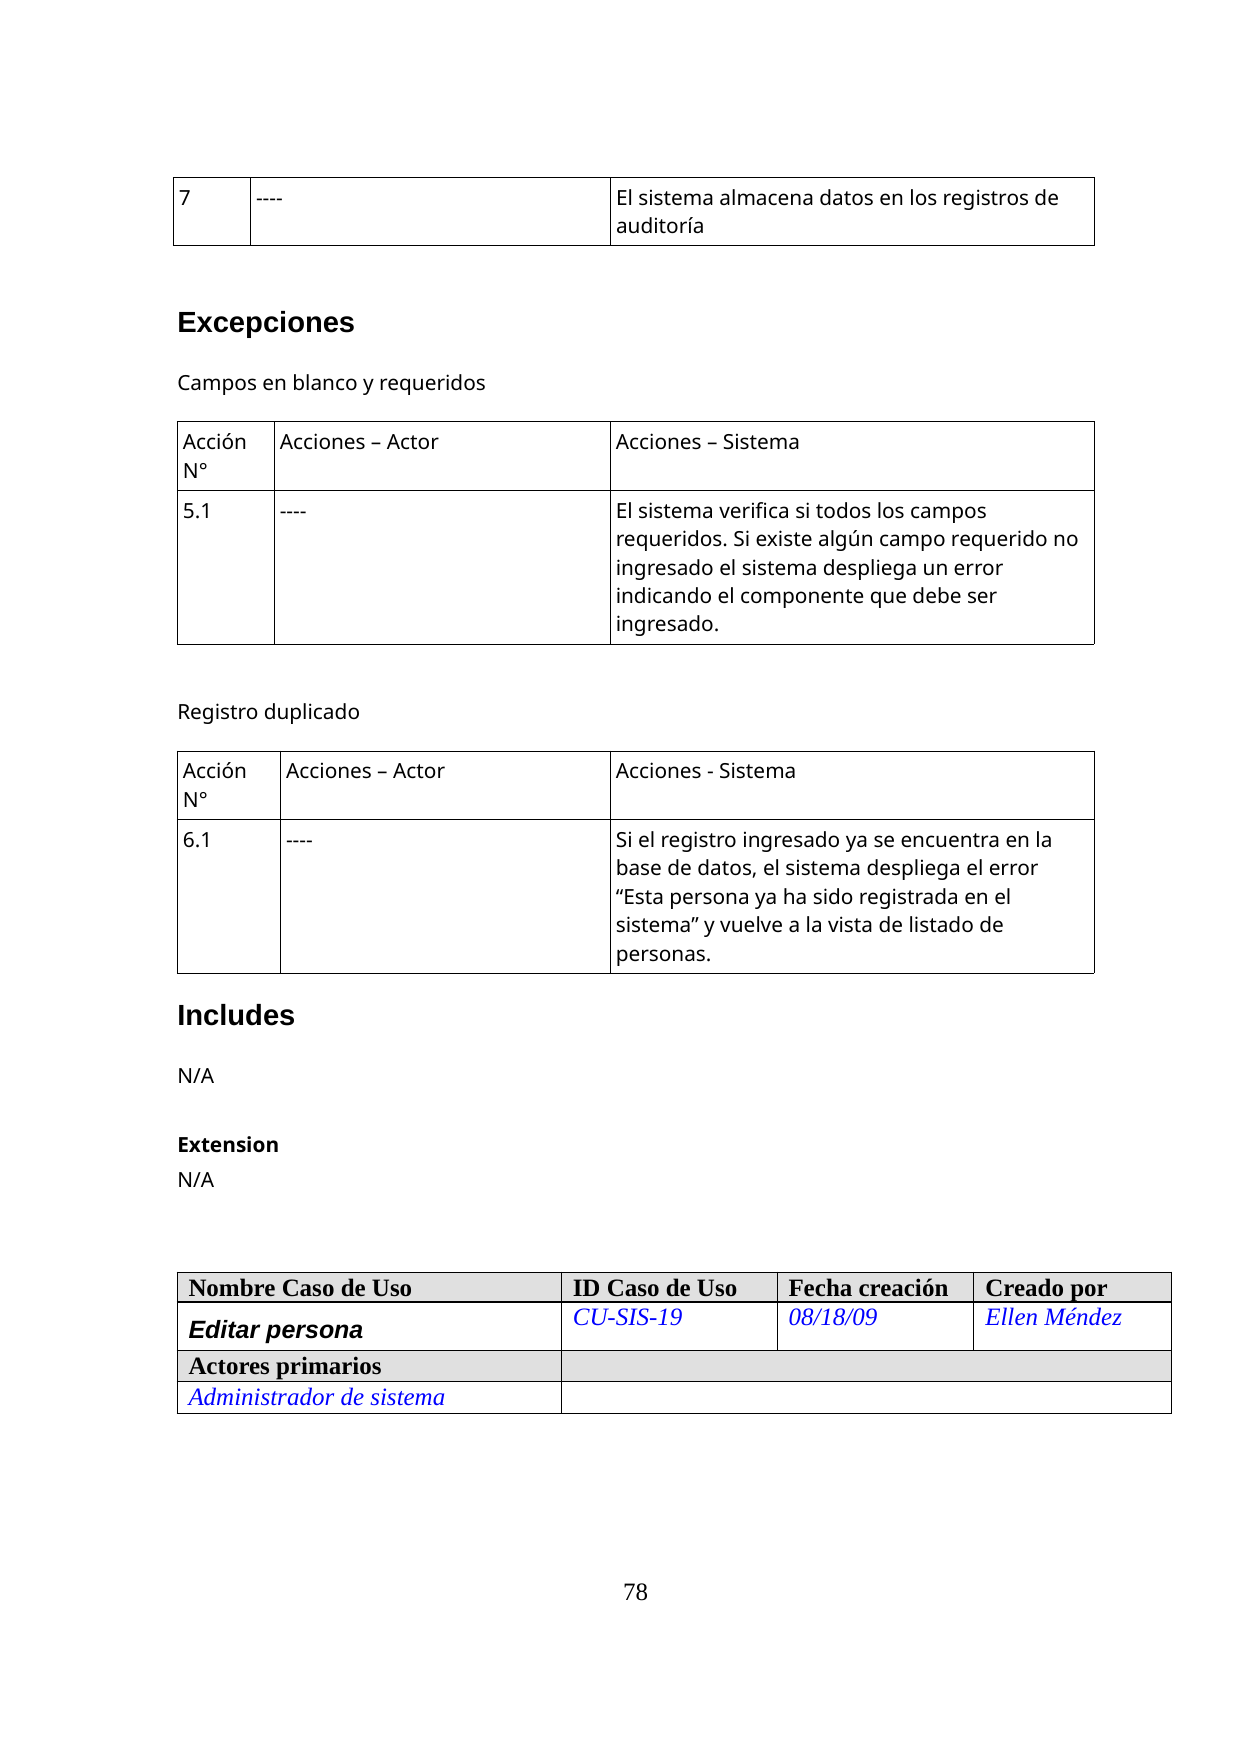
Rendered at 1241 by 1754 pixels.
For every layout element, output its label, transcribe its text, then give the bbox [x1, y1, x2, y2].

table_header Fecha creación [778, 1273, 973, 1301]
table_header Acciones - Sistema [611, 752, 1094, 819]
text Campos en blanco y requeridos [177, 368, 1093, 396]
table_header Nombre Caso de Uso [178, 1273, 561, 1301]
table_cell 6.1 [178, 820, 280, 973]
text Extension [177, 1130, 1093, 1158]
table_cell CU-SIS-19 [562, 1303, 777, 1350]
table_header ID Caso de Uso [562, 1273, 777, 1301]
table_cell Editar persona [178, 1303, 561, 1350]
table_cell ---- [281, 820, 610, 973]
subtitle Excepciones [177, 305, 1093, 339]
table_cell Actores primarios [178, 1351, 561, 1381]
table_cell El sistema verifica si todos los campos requeridos. Si existe algún campo requerido no ingresado el sistema despliega un error indicando el componente que debe ser ingresado. [611, 491, 1094, 644]
table_cell Si el registro ingresado ya se encuentra en la base de datos, el sistema despliega el error “Esta persona ya ha sido registrada en el sistema” y vuelve a la vista de listado de personas. [611, 820, 1094, 973]
table_cell [562, 1351, 1171, 1381]
text N/A [177, 1165, 1093, 1193]
table_cell [562, 1382, 1171, 1412]
table_header Acciones – Actor [275, 422, 610, 490]
table_header Creado por [974, 1273, 1171, 1301]
table_header Acción N° [178, 422, 274, 490]
table_cell Administrador de sistema [178, 1382, 561, 1412]
table_cell ---- [275, 491, 610, 644]
table_cell 5.1 [178, 491, 274, 644]
table_cell El sistema almacena datos en los registros de auditoría [611, 178, 1094, 245]
table_header Acción N° [178, 752, 280, 819]
table_cell ---- [251, 178, 610, 245]
table_cell Ellen Méndez [974, 1303, 1171, 1350]
text Registro duplicado [177, 697, 1093, 726]
table_cell 08/18/09 [778, 1303, 973, 1350]
table_cell 7 [174, 178, 250, 245]
subtitle Includes [177, 998, 1093, 1031]
table_header Acciones – Actor [281, 752, 610, 819]
text N/A [177, 1061, 1093, 1089]
table_header Acciones – Sistema [611, 422, 1094, 490]
